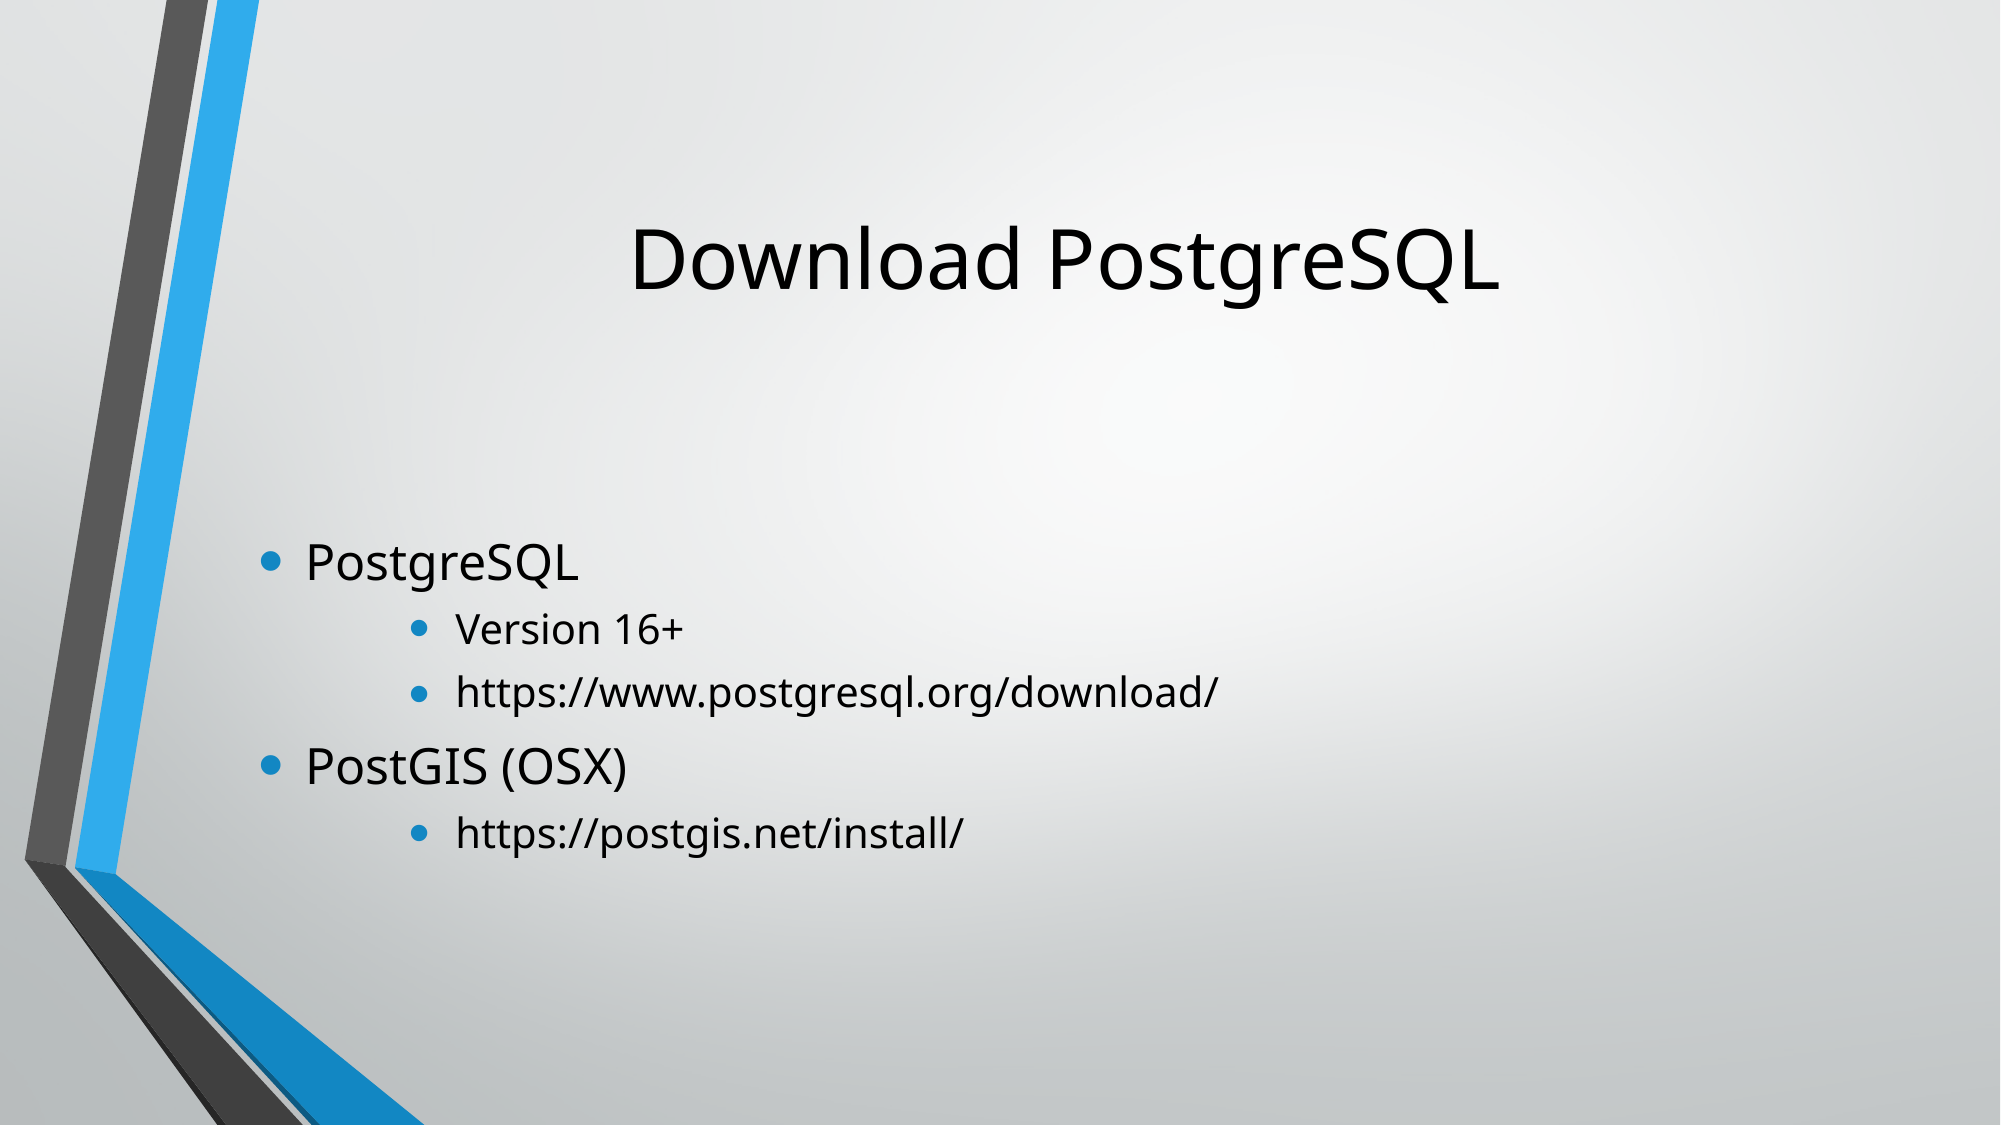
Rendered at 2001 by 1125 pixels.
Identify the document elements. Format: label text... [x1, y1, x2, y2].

list PostgreSQL Version 16+ https://www.postgresql.org/download/ PostGIS (OSX) https://postgis.net/install/ [243, 437, 1887, 950]
title Download PostgreSQL [243, 112, 1887, 400]
